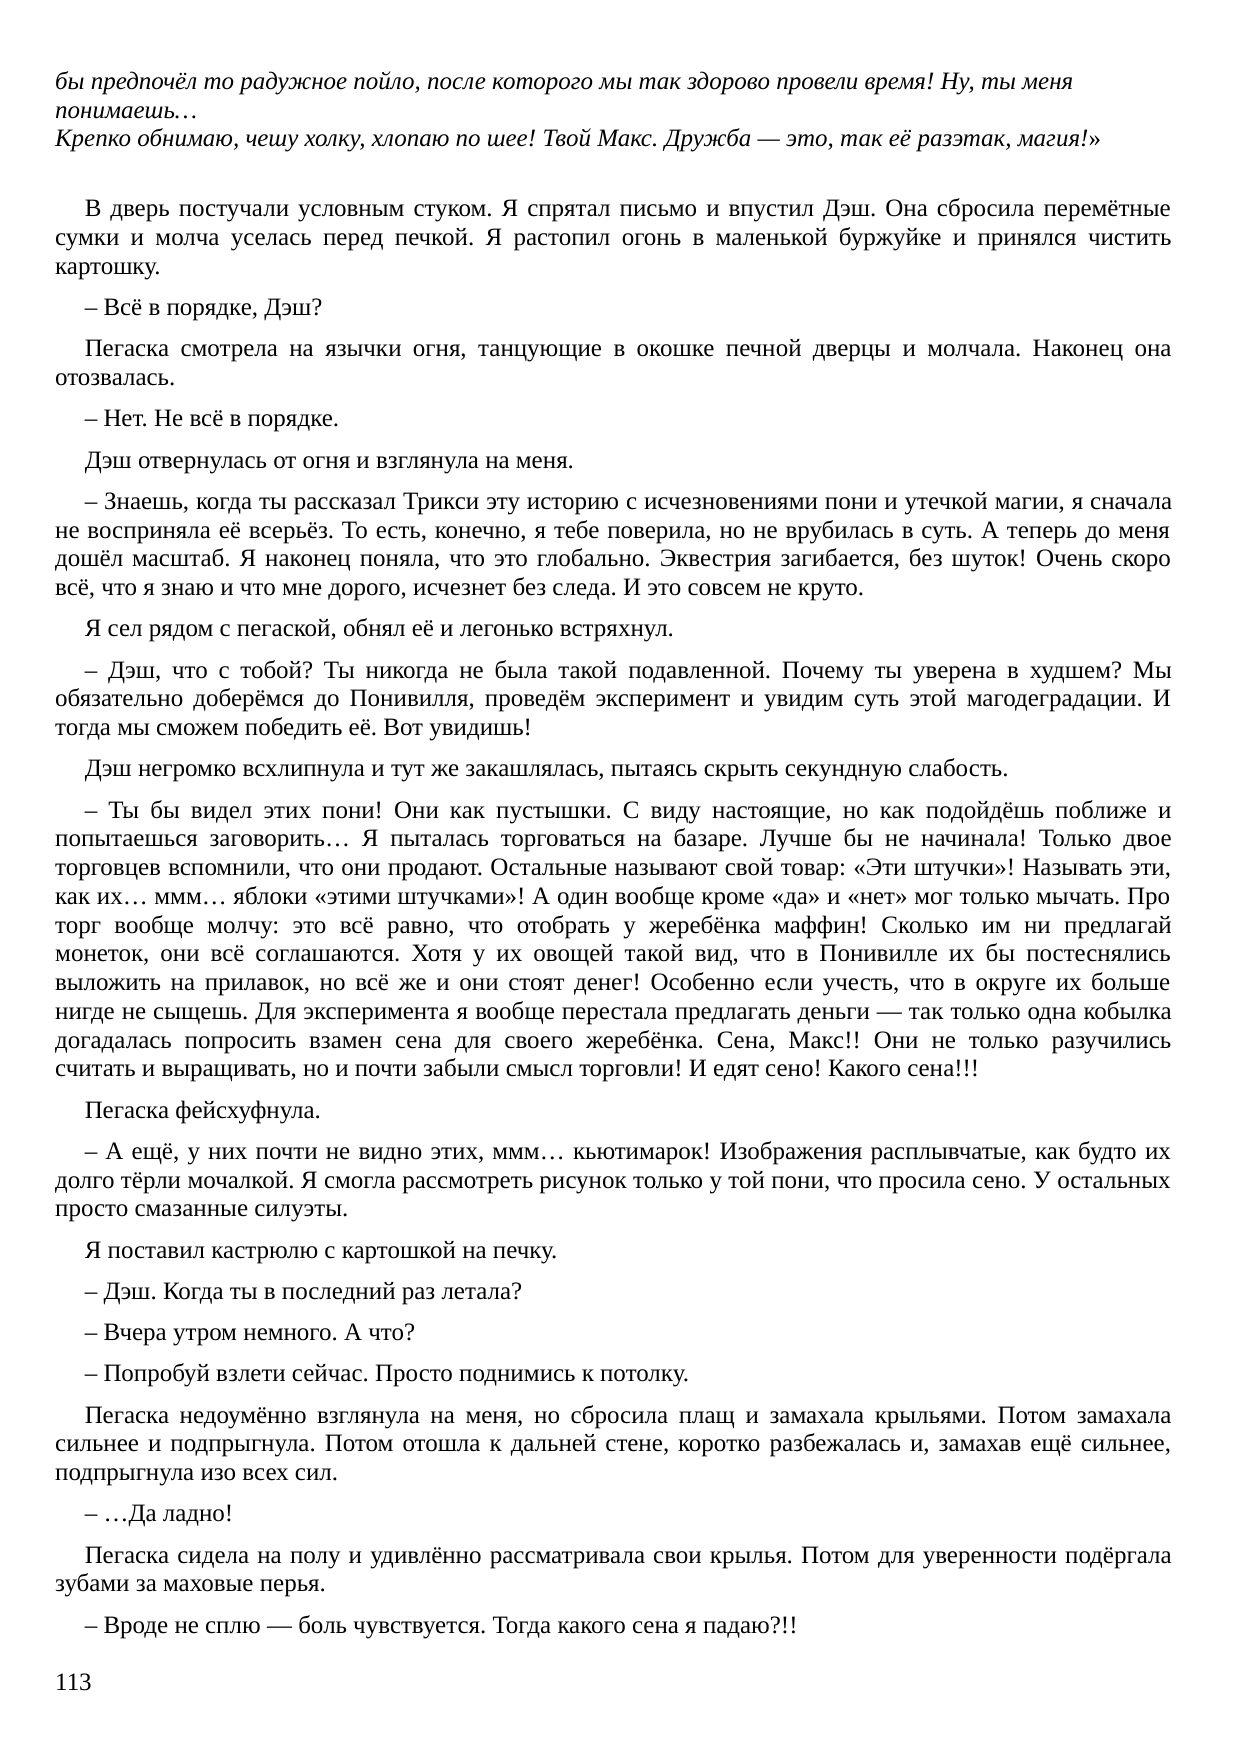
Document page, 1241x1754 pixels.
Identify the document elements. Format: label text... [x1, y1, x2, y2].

text Крепко обнимаю, чешу холку, хлопаю по шее! Твой Макс. Дружба — это, так её разэтак, магия!» [55, 123, 1173, 152]
text – Вчера утром немного. А что? [55, 1317, 1173, 1346]
text Я поставил кастрюлю с картошкой на печку. [55, 1235, 1173, 1263]
text В дверь постучали условным стуком. Я спрятал письмо и впустил Дэш. Она сбросила перемётные сумки и молча уселась перед печкой. Я растопил огонь в маленькой буржуйке и принялся чистить картошку. [55, 193, 1173, 280]
text – Вроде не сплю — боль чувствуется. Тогда какого сена я падаю?!! [55, 1610, 1173, 1638]
text Я сел рядом с пегаской, обнял её и легонько встряхнул. [55, 613, 1173, 642]
text Пегаска сидела на полу и удивлённо рассматривала свои крылья. Потом для уверенности подёргала зубами за маховые перья. [55, 1540, 1173, 1597]
text бы предпочёл то радужное пойло, после которого мы так здорово провели время! Ну, ты меня понимаешь… [55, 66, 1173, 123]
text – Ты бы видел этих пони! Они как пустышки. С виду настоящие, но как подойдёшь поближе и попытаешься заговорить… Я пыталась торговаться на базаре. Лучше бы не начинала! Только двое торговцев вспомнили, что они продают. Остальные называют свой товар: «Эти штучки»! Называть эти, как их… ммм… яблоки «этими штучками»! А один вообще кроме «да» и «нет» мог только мычать. Про торг вообще молчу: это всё равно, что отобрать у жеребёнка маффин! Сколько им ни предлагай монеток, они всё соглашаются. Хотя у их овощей такой вид, что в Понивилле их бы постеснялись выложить на прилавок, но всё же и они стоят денег! Особенно если учесть, что в округе их больше нигде не сыщешь. Для эксперимента я вообще перестала предлагать деньги — так только одна кобылка догадалась попросить взамен сена для своего жеребёнка. Сена, Макс!! Они не только разучились считать и выращивать, но и почти забыли смысл торговли! И едят сено! Какого сена!!! [55, 795, 1173, 1082]
text – Дэш, что с тобой? Ты никогда не была такой подавленной. Почему ты уверена в худшем? Мы обязательно доберёмся до Понивилля, проведём эксперимент и увидим суть этой магодеградации. И тогда мы сможем победить её. Вот увидишь! [55, 655, 1173, 741]
text – …Да ладно! [55, 1498, 1173, 1527]
text Пегаска смотрела на язычки огня, танцующие в окошке печной дверцы и молчала. Наконец она отозвалась. [55, 333, 1173, 391]
text Пегаска фейсхуфнула. [55, 1095, 1173, 1123]
text Дэш негромко всхлипнула и тут же закашлялась, пытаясь скрыть секундную слабость. [55, 753, 1173, 782]
text – Нет. Не всё в порядке. [55, 403, 1173, 432]
text Дэш отвернулась от огня и взглянула на меня. [55, 445, 1173, 473]
text – Всё в порядке, Дэш? [55, 292, 1173, 321]
text – Дэш. Когда ты в последний раз летала? [55, 1276, 1173, 1305]
text Пегаска недоумённо взглянула на меня, но сбросила плащ и замахала крыльями. Потом замахала сильнее и подпрыгнула. Потом отошла к дальней стене, коротко разбежалась и, замахав ещё сильнее, подпрыгнула изо всех сил. [55, 1400, 1173, 1486]
text – Попробуй взлети сейчас. Просто поднимись к потолку. [55, 1358, 1173, 1387]
text – А ещё, у них почти не видно этих, ммм… кьютимарок! Изображения расплывчатые, как будто их долго тёрли мочалкой. Я смогла рассмотреть рисунок только у той пони, что просила сено. У остальных просто смазанные силуэты. [55, 1136, 1173, 1222]
text – Знаешь, когда ты рассказал Трикси эту историю с исчезновениями пони и утечкой магии, я сначала не восприняла её всерьёз. То есть, конечно, я тебе поверила, но не врубилась в суть. А теперь до меня дошёл масштаб. Я наконец поняла, что это глобально. Эквестрия загибается, без шуток! Очень скоро всё, что я знаю и что мне дорого, исчезнет без следа. И это совсем не круто. [55, 486, 1173, 601]
